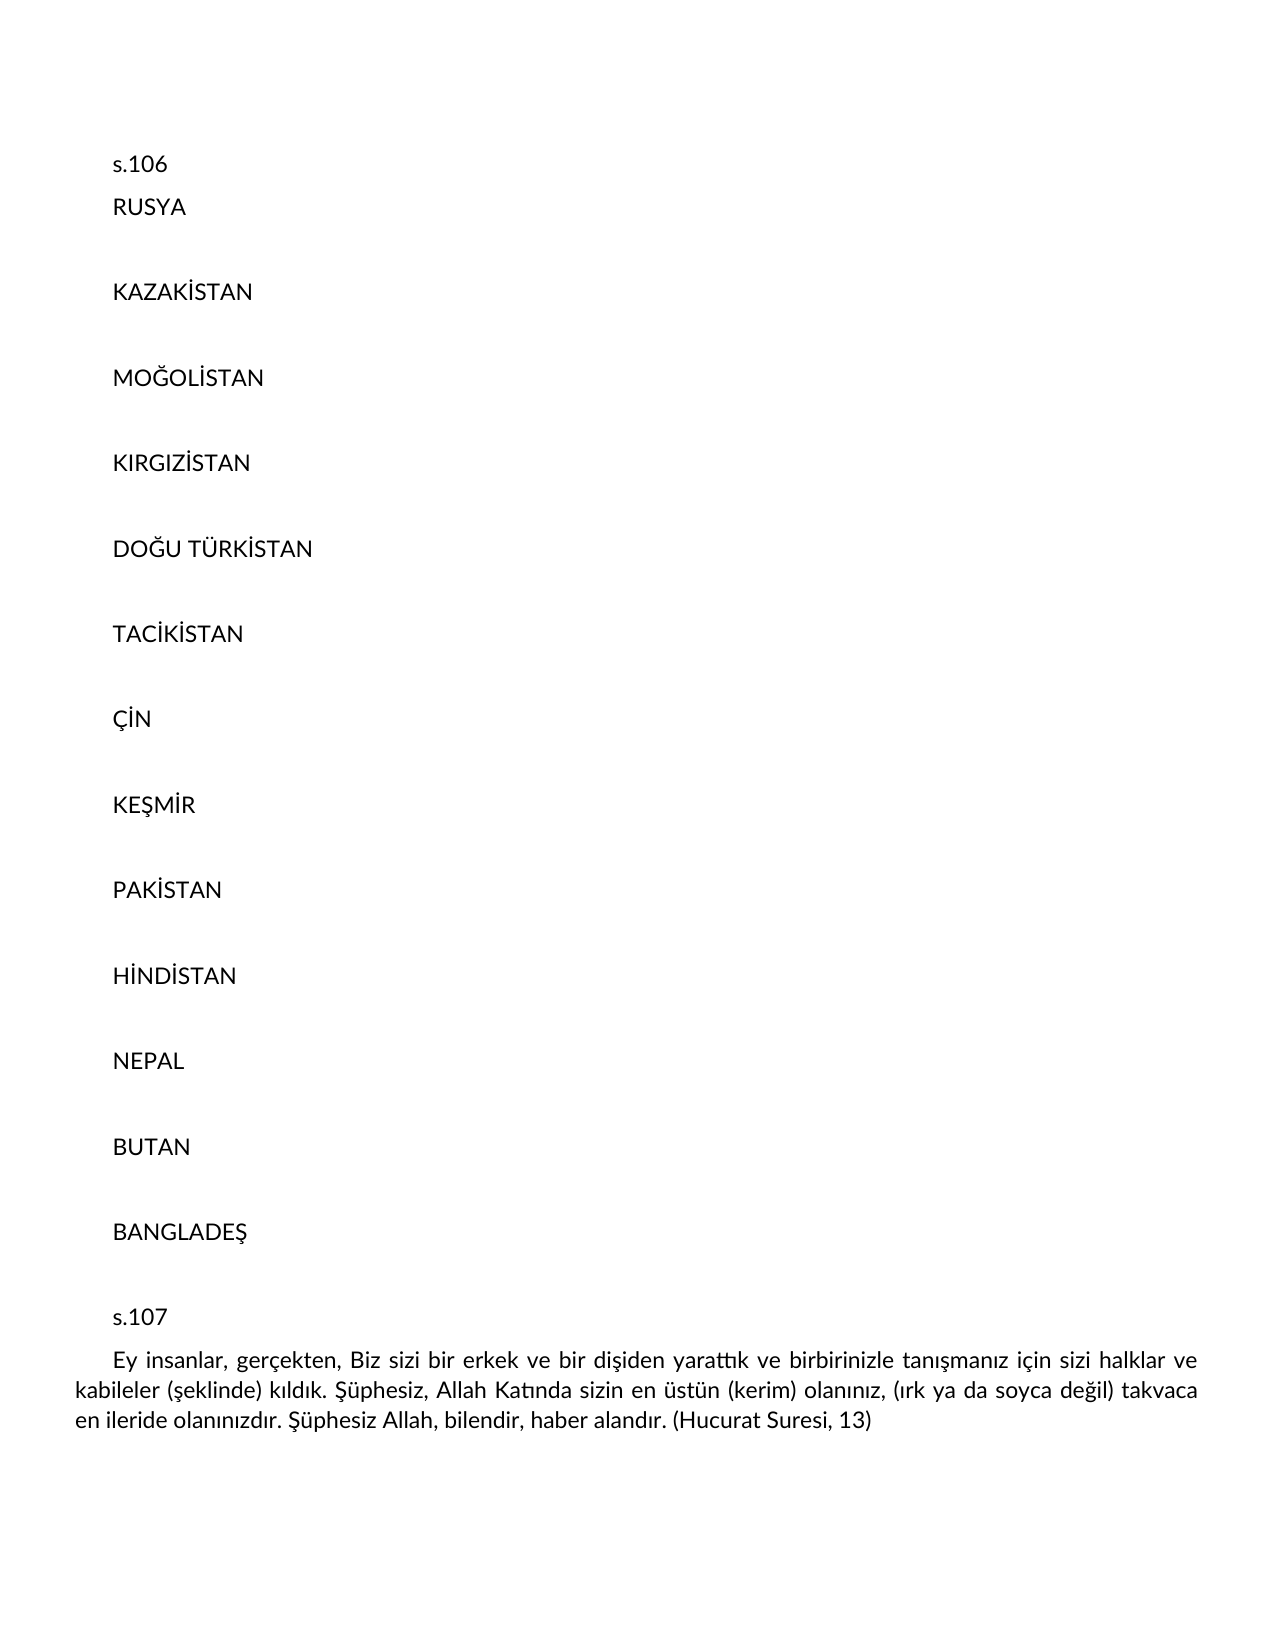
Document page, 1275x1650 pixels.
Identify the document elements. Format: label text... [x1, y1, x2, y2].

text KAZAKİSTAN [75, 278, 1200, 306]
text KEŞMİR [75, 791, 1200, 818]
text NEPAL [75, 1047, 1200, 1074]
text Ey insanlar, gerçekten, Biz sizi bir erkek ve bir dişiden yarattık ve birbirinizle tanışmanız için sizi halklar ve kabileler (şeklinde) kıldık. Şüphesiz, Allah Katında sizin en üstün (kerim) olanınız, (ırk ya da soyca değil) takvaca en ileride olanınızdır. Şüphesiz Allah, bilendir, haber alandır. (Hucurat Suresi, 13) [75, 1346, 1200, 1434]
text s.107 [75, 1303, 1200, 1331]
text TACİKİSTAN [75, 620, 1200, 647]
text KIRGIZİSTAN [75, 449, 1200, 476]
text BUTAN [75, 1132, 1200, 1160]
text HİNDİSTAN [75, 961, 1200, 989]
text PAKİSTAN [75, 876, 1200, 903]
text MOĞOLİSTAN [75, 363, 1200, 391]
text ÇİN [75, 705, 1200, 733]
text BANGLADEŞ [75, 1218, 1200, 1245]
text s.106 [75, 150, 1200, 177]
text DOĞU TÜRKİSTAN [75, 534, 1200, 562]
text RUSYA [75, 193, 1200, 220]
